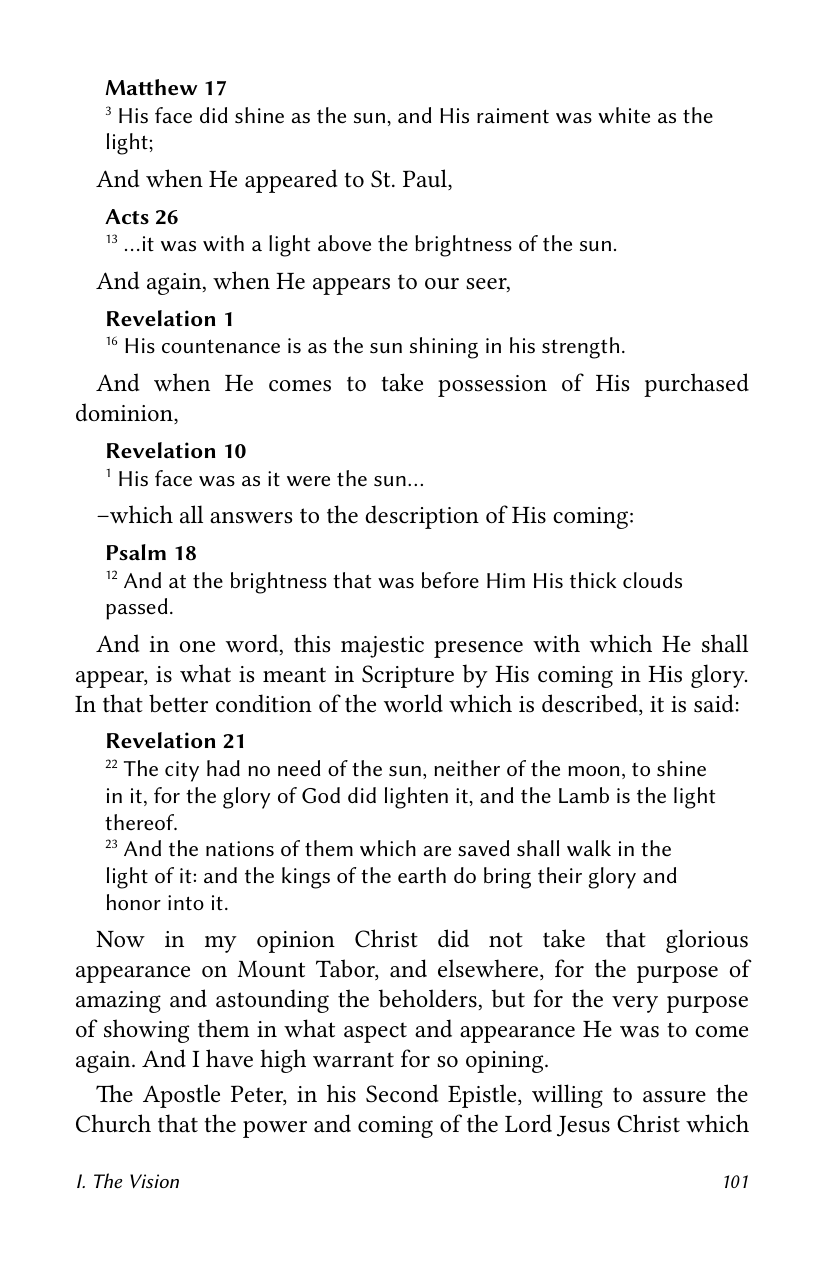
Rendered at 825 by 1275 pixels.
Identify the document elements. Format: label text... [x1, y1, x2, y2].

text Now in my opinion Christ did not take that glorious appearance on Mount Tabor, and elsewhere, for the purpose of amazing and astounding the beholders, but for the very purpose of showing them in what aspect and appearance He was to come again. And I have high warrant for so opining. [75, 925, 750, 1073]
text The Apostle Peter, in his Second Epistle, willing to assure the Church that the power and coming of the Lord Jesus Christ which [75, 1081, 750, 1139]
text 23 And the nations of them which are saved shall walk in the light of it: and the kings of the earth do bring their glory and honor into it. [105, 836, 720, 916]
text Revelation 21 [105, 728, 750, 754]
text Acts 26 [105, 204, 750, 230]
text 22 The city had no need of the sun, neither of the moon, to shine in it, for the glory of God did lighten it, and the Lamb is the light thereof. [105, 756, 720, 836]
text And when He comes to take possession of His purchased dominion, [75, 369, 750, 427]
text 16 His countenance is as the sun shining in his strength. [105, 333, 720, 359]
text –which all answers to the description of His coming: [75, 501, 750, 529]
text Matthew 17 [105, 75, 750, 101]
text Psalm 18 [105, 540, 750, 566]
text 1 His face was as it were the sun... [105, 465, 720, 492]
text And again, when He appears to our seer, [75, 267, 750, 296]
text Revelation 1 [105, 306, 750, 332]
text And when He appeared to St. Paul, [75, 165, 750, 193]
text And in one word, this majestic presence with which He shall appear, is what is meant in Scripture by His coming in His glory. In that better condition of the world which is described, it is said: [75, 630, 750, 718]
text 12 And at the brightness that was before Him His thick clouds passed. [105, 567, 720, 620]
text Revelation 10 [105, 438, 750, 464]
text 3 His face did shine as the sun, and His raiment was white as the light; [105, 103, 720, 155]
text 13 ...it was with a light above the brightness of the sun. [105, 231, 720, 257]
